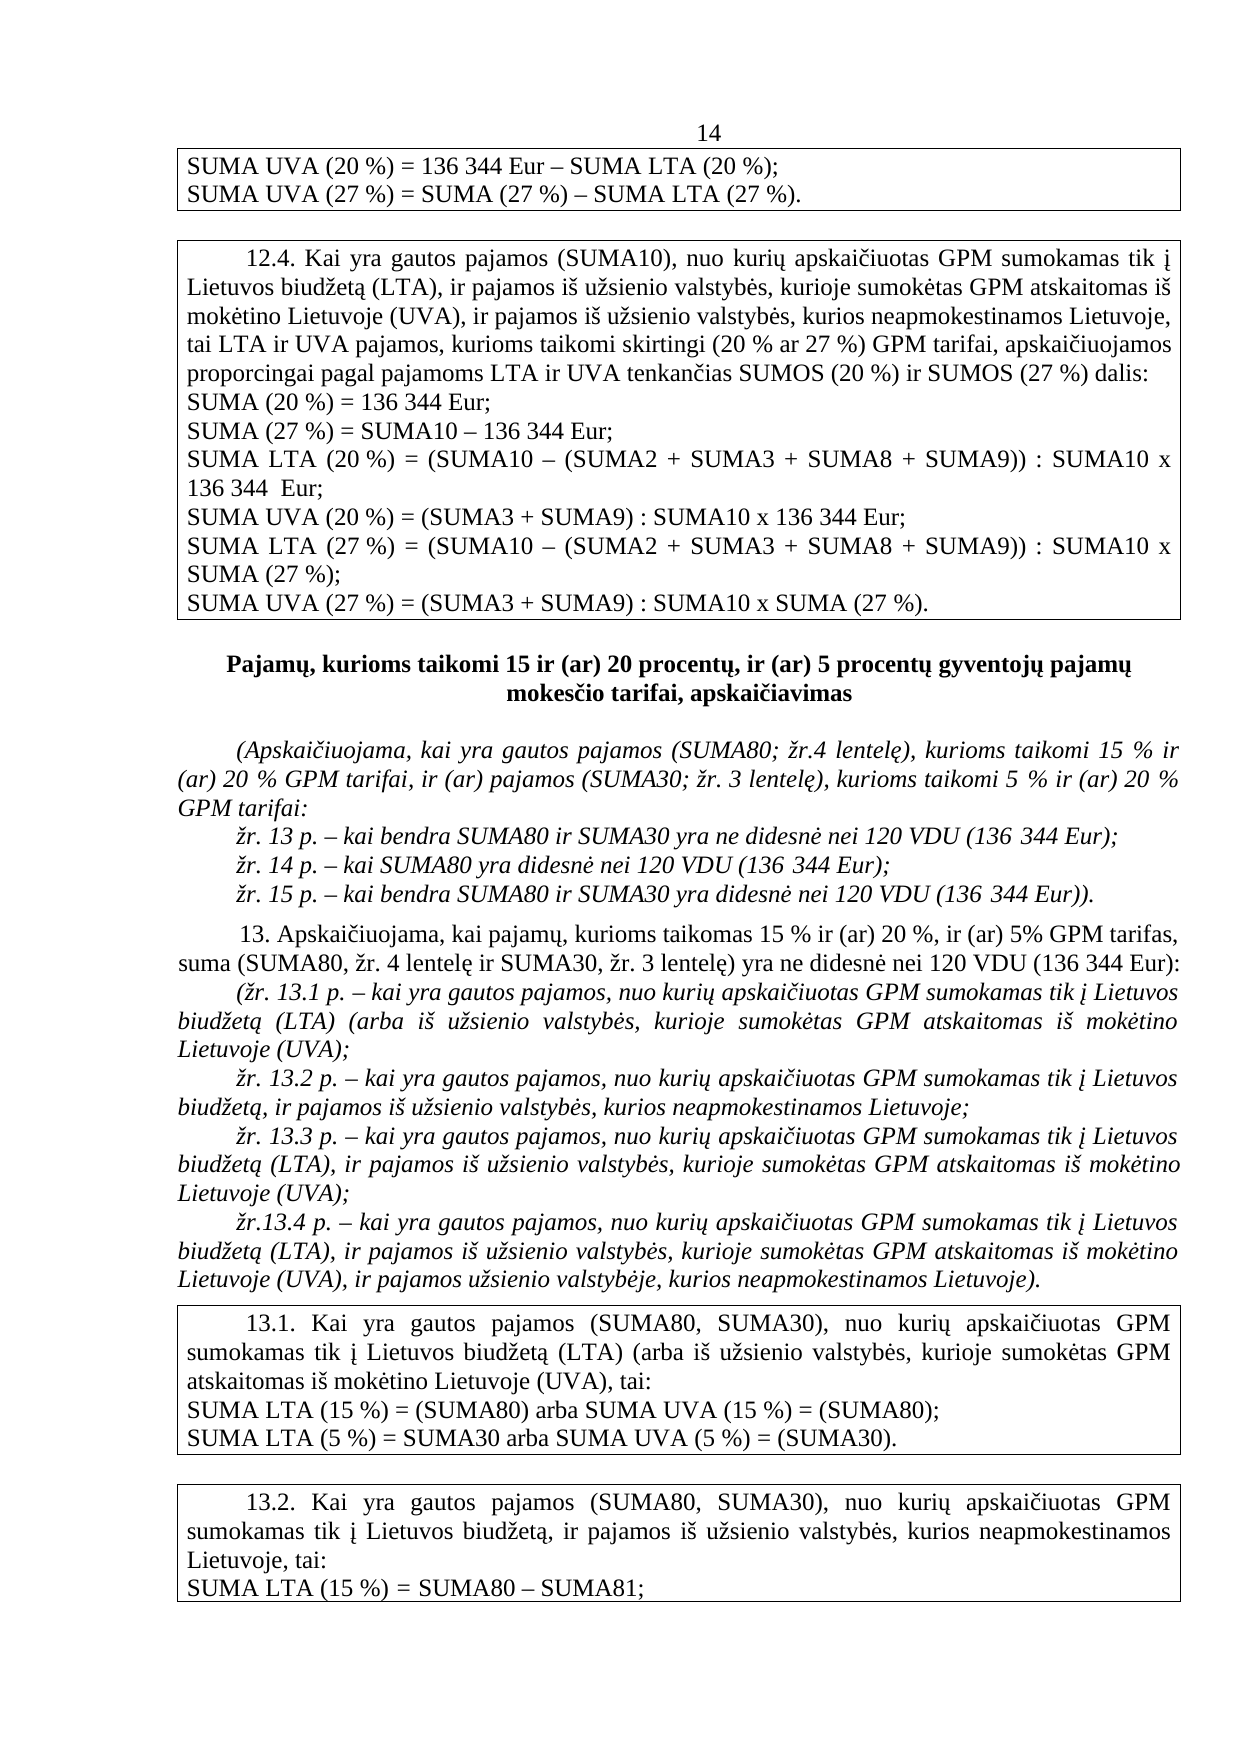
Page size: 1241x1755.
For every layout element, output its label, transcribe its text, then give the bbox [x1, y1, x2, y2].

text SUMA UVA (27 %) = SUMA (27 %) – SUMA LTA (27 %). [178, 176, 1180, 210]
text 12.4. Kai yra gautos pajamos (SUMA10), nuo kurių apskaičiuotas GPM sumokamas tik į Lietuvos biudžetą (LTA), ir pajamos iš užsienio valstybės, kurioje sumokėtas GPM atskaitomas iš mokėtino Lietuvoje (UVA), ir pajamos iš užsienio valstybės, kurios neapmokestinamos Lietuvoje, tai LTA ir UVA pajamos, kurioms taikomi skirtingi (20 % ar 27 %) GPM tarifai, apskaičiuojamos proporcingai pagal pajamoms LTA ir UVA tenkančias SUMOS (20 %) ir SUMOS (27 %) dalis: [178, 241, 1180, 384]
text SUMA LTA (15 %) = (SUMA80) arba SUMA UVA (15 %) = (SUMA80); [178, 1392, 1180, 1420]
text (žr. 13.1 p. – kai yra gautos pajamos, nuo kurių apskaičiuotas GPM sumokamas tik į Lietuvos biudžetą (LTA) (arba iš užsienio valstybės, kurioje sumokėtas GPM atskaitomas iš mokėtino Lietuvoje (UVA); [177, 977, 1181, 1063]
text SUMA (27 %) = SUMA10 – 136 344 Eur; [178, 413, 1180, 441]
text SUMA UVA (27 %) = (SUMA3 + SUMA9) : SUMA10 x SUMA (27 %). [178, 585, 1180, 619]
text SUMA LTA (15 %) = SUMA80 – SUMA81; [178, 1570, 1180, 1601]
text SUMA UVA (20 %) = (SUMA3 + SUMA9) : SUMA10 x 136 344 Eur; [178, 499, 1180, 528]
text 13.1. Kai yra gautos pajamos (SUMA80, SUMA30), nuo kurių apskaičiuotas GPM sumokamas tik į Lietuvos biudžetą (LTA) (arba iš užsienio valstybės, kurioje sumokėtas GPM atskaitomas iš mokėtino Lietuvoje (UVA), tai: [178, 1306, 1180, 1392]
text žr. 14 p. – kai SUMA80 yra didesnė nei 120 VDU (136 344 Eur); [177, 850, 1181, 879]
text SUMA LTA (27 %) = (SUMA10 – (SUMA2 + SUMA3 + SUMA8 + SUMA9)) : SUMA10 x SUMA (27 %); [178, 528, 1180, 585]
text 13. Apskaičiuojama, kai pajamų, kurioms taikomas 15 % ir (ar) 20 %, ir (ar) 5% GPM tarifas, suma (SUMA80, žr. 4 lentelę ir SUMA30, žr. 3 lentelę) yra ne didesnė nei 120 VDU (136 344 Eur): [177, 919, 1181, 977]
text Pajamų, kurioms taikomi 15 ir (ar) 20 procentų, ir (ar) 5 procentų gyventojų pajamų mokesčio tarifai, apskaičiavimas [177, 649, 1181, 706]
text SUMA UVA (20 %) = 136 344 Eur – SUMA LTA (20 %); [178, 149, 1180, 176]
text žr.13.4 p. – kai yra gautos pajamos, nuo kurių apskaičiuotas GPM sumokamas tik į Lietuvos biudžetą (LTA), ir pajamos iš užsienio valstybės, kurioje sumokėtas GPM atskaitomas iš mokėtino Lietuvoje (UVA), ir pajamos užsienio valstybėje, kurios neapmokestinamos Lietuvoje). [177, 1207, 1181, 1293]
text SUMA (20 %) = 136 344 Eur; [178, 384, 1180, 413]
text SUMA LTA (5 %) = SUMA30 arba SUMA UVA (5 %) = (SUMA30). [178, 1420, 1180, 1454]
text 13.2. Kai yra gautos pajamos (SUMA80, SUMA30), nuo kurių apskaičiuotas GPM sumokamas tik į Lietuvos biudžetą, ir pajamos iš užsienio valstybės, kurios neapmokestinamos Lietuvoje, tai: [178, 1485, 1180, 1570]
text (Apskaičiuojama, kai yra gautos pajamos (SUMA80; žr.4 lentelę), kurioms taikomi 15 % ir (ar) 20 % GPM tarifai, ir (ar) pajamos (SUMA30; žr. 3 lentelę), kurioms taikomi 5 % ir (ar) 20 % GPM tarifai: [177, 735, 1181, 821]
text žr. 13.2 p. – kai yra gautos pajamos, nuo kurių apskaičiuotas GPM sumokamas tik į Lietuvos biudžetą, ir pajamos iš užsienio valstybės, kurios neapmokestinamos Lietuvoje; [177, 1063, 1181, 1121]
text žr. 15 p. – kai bendra SUMA80 ir SUMA30 yra didesnė nei 120 VDU (136 344 Eur)). [177, 879, 1181, 908]
text žr. 13 p. – kai bendra SUMA80 ir SUMA30 yra ne didesnė nei 120 VDU (136 344 Eur); [177, 821, 1181, 850]
text SUMA LTA (20 %) = (SUMA10 – (SUMA2 + SUMA3 + SUMA8 + SUMA9)) : SUMA10 x 136 344 Eur; [178, 441, 1180, 499]
text žr. 13.3 p. – kai yra gautos pajamos, nuo kurių apskaičiuotas GPM sumokamas tik į Lietuvos biudžetą (LTA), ir pajamos iš užsienio valstybės, kurioje sumokėtas GPM atskaitomas iš mokėtino Lietuvoje (UVA); [177, 1121, 1181, 1207]
